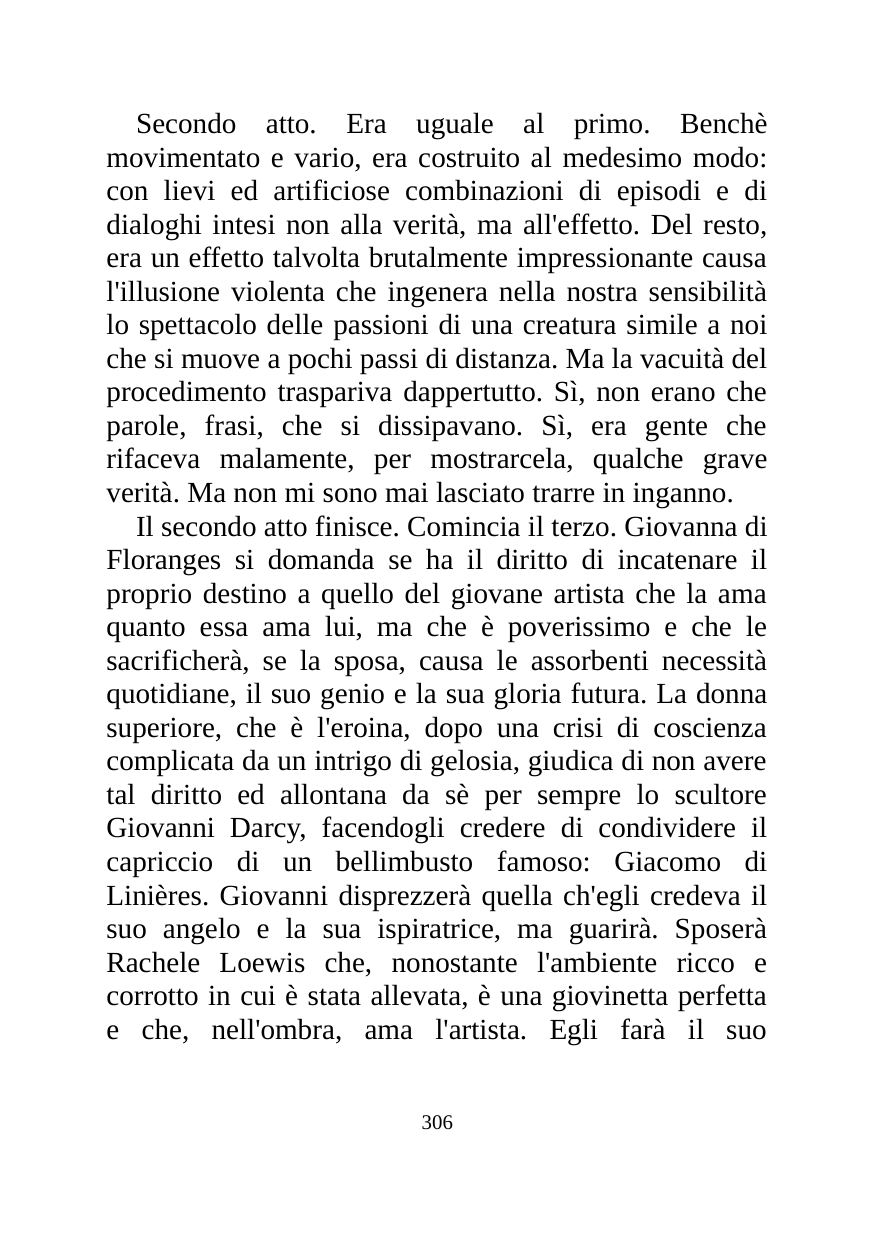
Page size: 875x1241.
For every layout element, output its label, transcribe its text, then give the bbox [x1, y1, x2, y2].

text Il secondo atto finisce. Comincia il terzo. Giovanna di Floranges si domanda se ha il diritto di incatenare il proprio destino a quello del giovane artista che la ama quanto essa ama lui, ma che è poverissimo e che le sacrificherà, se la sposa, causa le assorbenti necessità quotidiane, il suo genio e la sua gloria futura. La donna superiore, che è l'eroina, dopo una crisi di coscienza complicata da un intrigo di gelosia, giudica di non avere tal diritto ed allontana da sè per sempre lo scultore Giovanni Darcy, facendogli credere di condividere il capriccio di un bellimbusto famoso: Giacomo di Linières. Giovanni disprezzerà quella ch'egli credeva il suo angelo e la sua ispiratrice, ma guarirà. Sposerà Rachele Loewis che, nonostante l'ambiente ricco e corrotto in cui è stata allevata, è una giovinetta perfetta e che, nell'ombra, ama l'artista. Egli farà il suo [106, 509, 768, 1045]
text Secondo atto. Era uguale al primo. Benchè movimentato e vario, era costruito al medesimo modo: con lievi ed artificiose combinazioni di episodi e di dialoghi intesi non alla verità, ma all'effetto. Del resto, era un effetto talvolta brutalmente impressionante causa l'illusione violenta che ingenera nella nostra sensibilità lo spettacolo delle passioni di una creatura simile a noi che si muove a pochi passi di distanza. Ma la vacuità del procedimento traspariva dappertutto. Sì, non erano che parole, frasi, che si dissipavano. Sì, era gente che rifaceva malamente, per mostrarcela, qualche grave verità. Ma non mi sono mai lasciato trarre in inganno. [106, 106, 768, 509]
